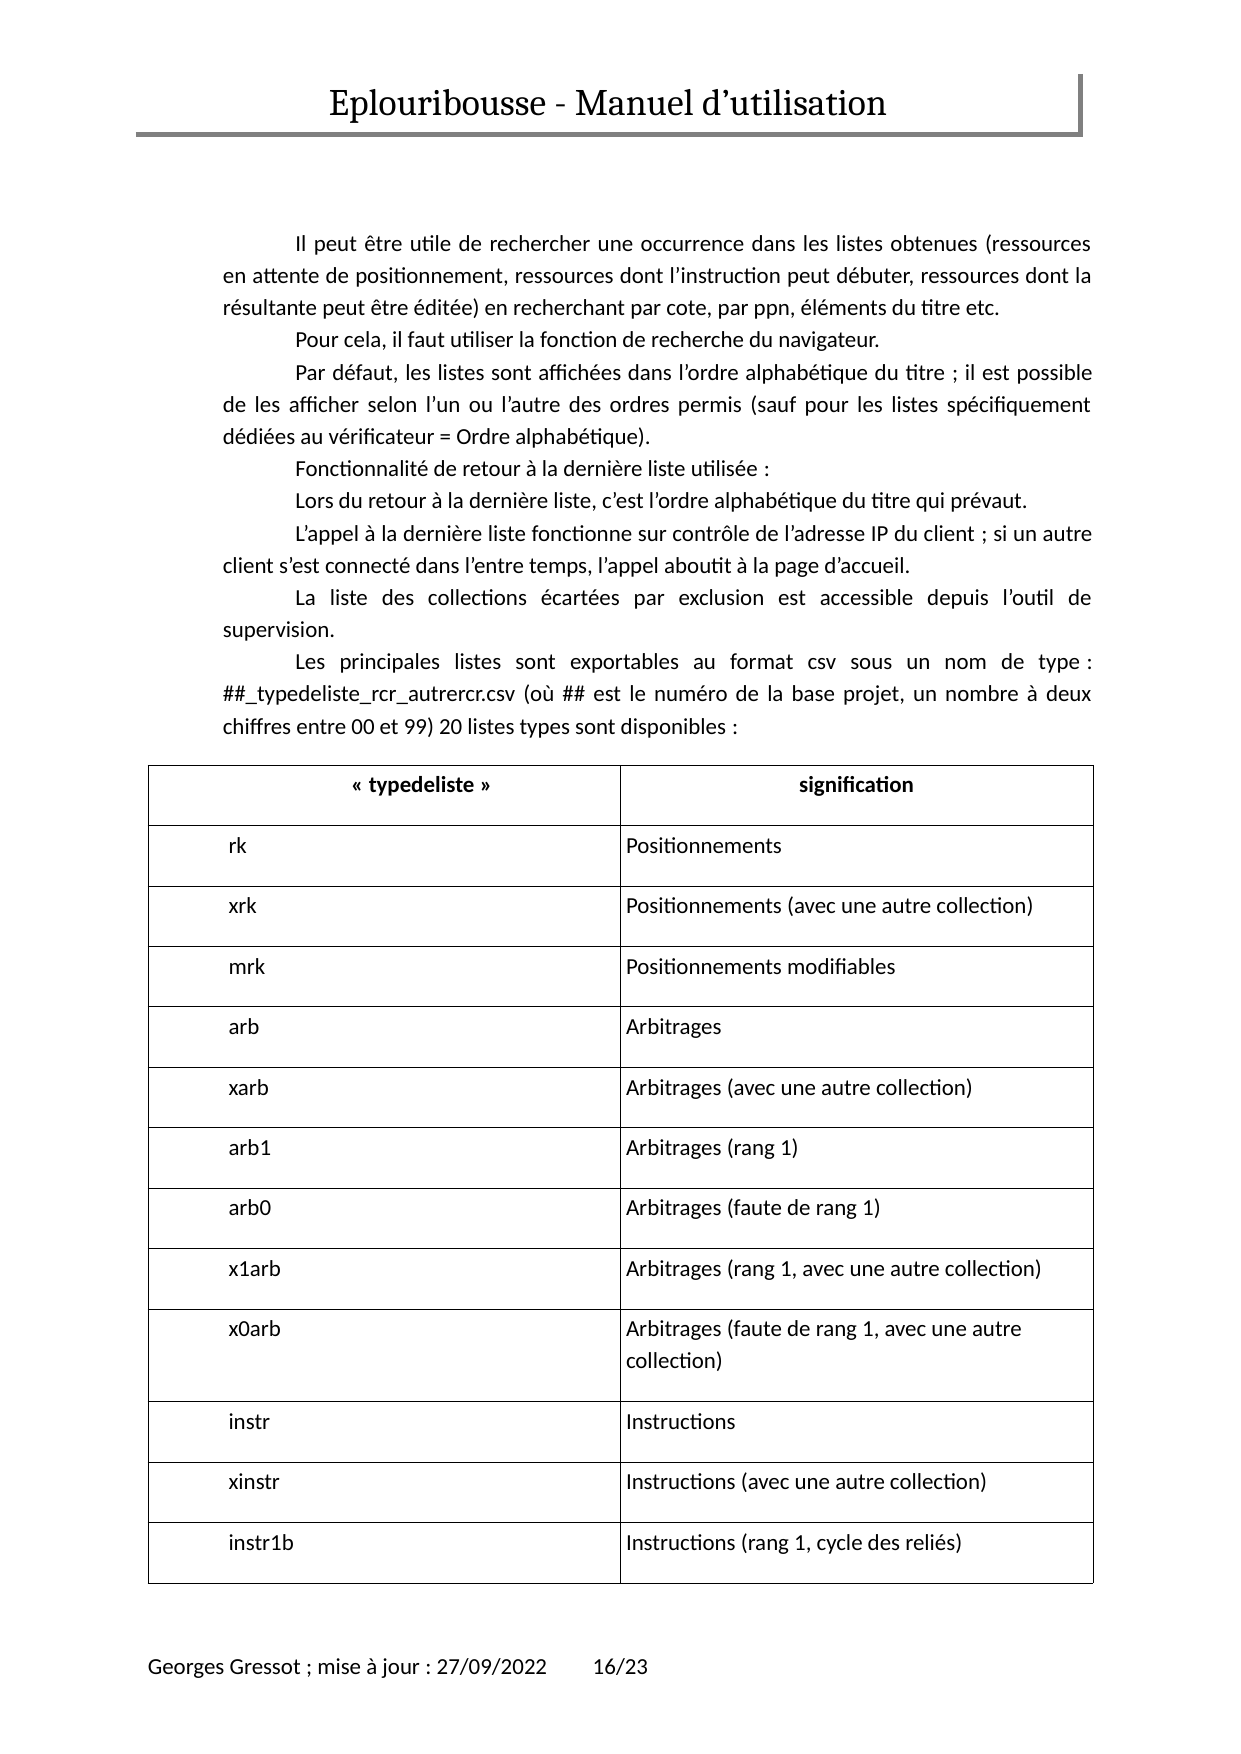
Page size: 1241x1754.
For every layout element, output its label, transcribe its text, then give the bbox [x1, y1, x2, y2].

table_cell Arbitrages (rang 1, avec une autre collection) [621, 1249, 1093, 1308]
table_cell mrk [149, 947, 620, 1006]
table_cell Arbitrages (avec une autre collection) [621, 1068, 1093, 1127]
table_cell instr [149, 1402, 620, 1462]
list Il peut être utile de rechercher une occurrence dans les listes obtenues (ressources en attente de positionnement, ressources dont l’instruction peut débuter, ressources dont la résultante peut être éditée) en recherchant par cote, par ppn, éléments du titre etc. [223, 229, 1093, 321]
table_cell xarb [149, 1068, 620, 1127]
table_cell arb1 [149, 1128, 620, 1188]
list Par défaut, les listes sont affichées dans l’ordre alphabétique du titre ; il est possible de les afficher selon l’un ou l’autre des ordres permis (sauf pour les listes spécifiquement dédiées au vérificateur = Ordre alphabétique). [223, 358, 1093, 450]
table_header signification [621, 766, 1093, 825]
table_cell Positionnements modifiables [621, 947, 1093, 1006]
table_cell Instructions (avec une autre collection) [621, 1463, 1093, 1522]
list Lors du retour à la dernière liste, c’est l’ordre alphabétique du titre qui prévaut. [223, 486, 1093, 514]
table_cell xrk [149, 887, 620, 946]
table_cell Arbitrages (faute de rang 1, avec une autre collection) [621, 1310, 1093, 1401]
list L’appel à la dernière liste fonctionne sur contrôle de l’adresse IP du client ; si un autre client s’est connecté dans l’entre temps, l’appel aboutit à la page d’accueil. [223, 519, 1093, 579]
table_cell x1arb [149, 1249, 620, 1308]
table_cell Positionnements (avec une autre collection) [621, 887, 1093, 946]
table_cell Arbitrages (rang 1) [621, 1128, 1093, 1188]
list Pour cela, il faut utiliser la fonction de recherche du navigateur. [223, 326, 1093, 353]
table_cell arb0 [149, 1189, 620, 1248]
table_cell instr1b [149, 1523, 620, 1582]
table_cell x0arb [149, 1310, 620, 1401]
table_cell Arbitrages (faute de rang 1) [621, 1189, 1093, 1248]
list La liste des collections écartées par exclusion est accessible depuis l’outil de supervision. [223, 583, 1093, 643]
table_cell rk [149, 826, 620, 886]
table_cell Positionnements [621, 826, 1093, 886]
table_cell Instructions [621, 1402, 1093, 1462]
list Fonctionnalité de retour à la dernière liste utilisée : [223, 454, 1093, 482]
table_cell xinstr [149, 1463, 620, 1522]
table_header « typedeliste » [149, 766, 620, 825]
table_cell Instructions (rang 1, cycle des reliés) [621, 1523, 1093, 1582]
list Les principales listes sont exportables au format csv sous un nom de type : ##_typedeliste_rcr_autrercr.csv (où ## est le numéro de la base projet, un nombre à deux chiffres entre 00 et 99) 20 listes types sont disponibles : [223, 647, 1093, 740]
table_cell arb [149, 1007, 620, 1067]
table_cell Arbitrages [621, 1007, 1093, 1067]
